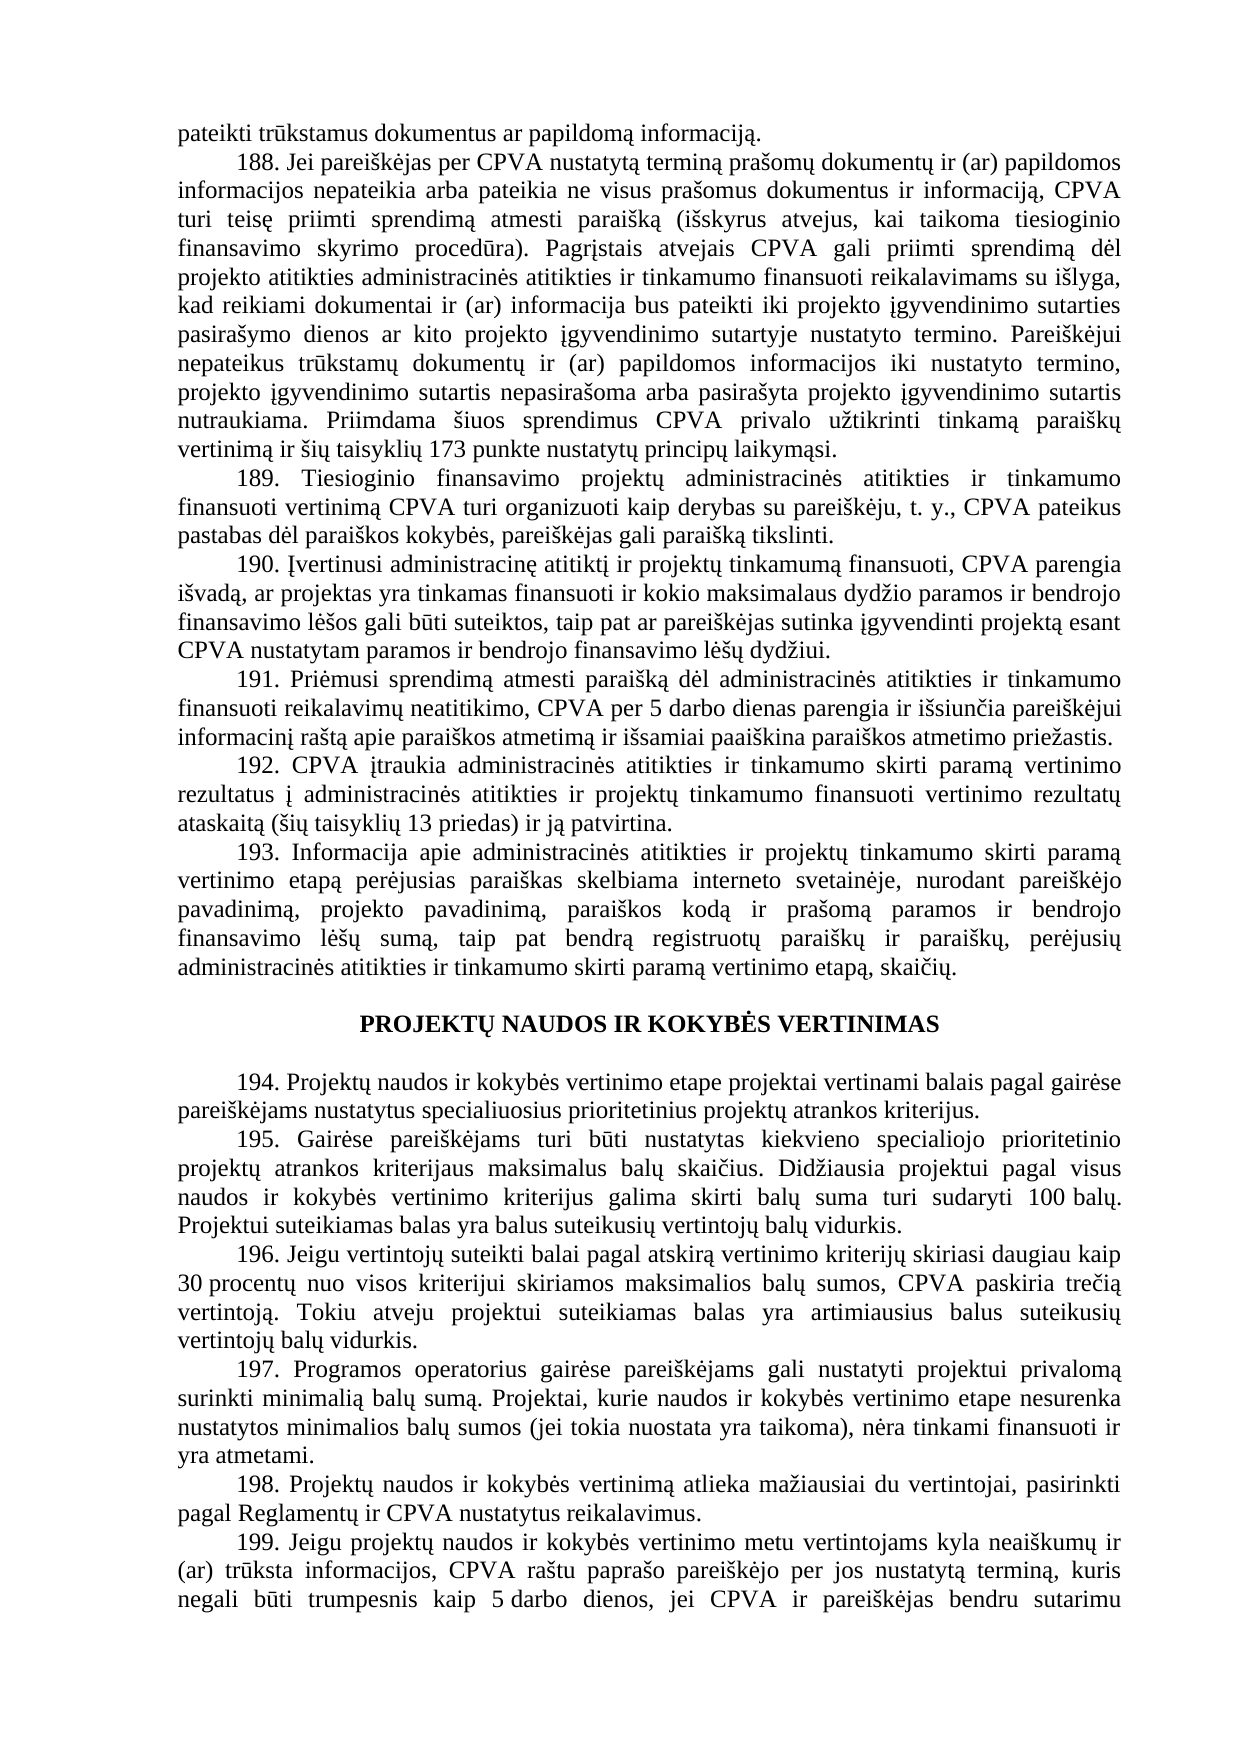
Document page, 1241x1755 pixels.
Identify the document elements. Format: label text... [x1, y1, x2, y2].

text pateikti trūkstamus dokumentus ar papildomą informaciją. [177, 118, 1122, 147]
text 198. Projektų naudos ir kokybės vertinimą atlieka mažiausiai du vertintojai, pasirinkti pagal Reglamentų ir CPVA nustatytus reikalavimus. [177, 1469, 1122, 1527]
text 188. Jei pareiškėjas per CPVA nustatytą terminą prašomų dokumentų ir (ar) papildomos informacijos nepateikia arba pateikia ne visus prašomus dokumentus ir informaciją, CPVA turi teisę priimti sprendimą atmesti paraišką (išskyrus atvejus, kai taikoma tiesioginio finansavimo skyrimo procedūra). Pagrįstais atvejais CPVA gali priimti sprendimą dėl projekto atitikties administracinės atitikties ir tinkamumo finansuoti reikalavimams su išlyga, kad reikiami dokumentai ir (ar) informacija bus pateikti iki projekto įgyvendinimo sutarties pasirašymo dienos ar kito projekto įgyvendinimo sutartyje nustatyto termino. Pareiškėjui nepateikus trūkstamų dokumentų ir (ar) papildomos informacijos iki nustatyto termino, projekto įgyvendinimo sutartis nepasirašoma arba pasirašyta projekto įgyvendinimo sutartis nutraukiama. Priimdama šiuos sprendimus CPVA privalo užtikrinti tinkamą paraiškų vertinimą ir šių taisyklių 173 punkte nustatytų principų laikymąsi. [177, 147, 1122, 463]
text 197. Programos operatorius gairėse pareiškėjams gali nustatyti projektui privalomą surinkti minimalią balų sumą. Projektai, kurie naudos ir kokybės vertinimo etape nesurenka nustatytos minimalios balų sumos (jei tokia nuostata yra taikoma), nėra tinkami finansuoti ir yra atmetami. [177, 1354, 1122, 1469]
text 194. Projektų naudos ir kokybės vertinimo etape projektai vertinami balais pagal gairėse pareiškėjams nustatytus specialiuosius prioritetinius projektų atrankos kriterijus. [177, 1067, 1122, 1124]
text PROJEKTŲ NAUDOS IR KOKYBĖS VERTINIMAS [177, 1009, 1122, 1038]
text 190. Įvertinusi administracinę atitiktį ir projektų tinkamumą finansuoti, CPVA parengia išvadą, ar projektas yra tinkamas finansuoti ir kokio maksimalaus dydžio paramos ir bendrojo finansavimo lėšos gali būti suteiktos, taip pat ar pareiškėjas sutinka įgyvendinti projektą esant CPVA nustatytam paramos ir bendrojo finansavimo lėšų dydžiui. [177, 549, 1122, 664]
text 196. Jeigu vertintojų suteikti balai pagal atskirą vertinimo kriterijų skiriasi daugiau kaip 30 procentų nuo visos kriterijui skiriamos maksimalios balų sumos, CPVA paskiria trečią vertintoją. Tokiu atveju projektui suteikiamas balas yra artimiausius balus suteikusių vertintojų balų vidurkis. [177, 1239, 1122, 1354]
text 189. Tiesioginio finansavimo projektų administracinės atitikties ir tinkamumo finansuoti vertinimą CPVA turi organizuoti kaip derybas su pareiškėju, t. y., CPVA pateikus pastabas dėl paraiškos kokybės, pareiškėjas gali paraišką tikslinti. [177, 463, 1122, 549]
text 195. Gairėse pareiškėjams turi būti nustatytas kiekvieno specialiojo prioritetinio projektų atrankos kriterijaus maksimalus balų skaičius. Didžiausia projektui pagal visus naudos ir kokybės vertinimo kriterijus galima skirti balų suma turi sudaryti 100 balų. Projektui suteikiamas balas yra balus suteikusių vertintojų balų vidurkis. [177, 1124, 1122, 1239]
text 193. Informacija apie administracinės atitikties ir projektų tinkamumo skirti paramą vertinimo etapą perėjusias paraiškas skelbiama interneto svetainėje, nurodant pareiškėjo pavadinimą, projekto pavadinimą, paraiškos kodą ir prašomą paramos ir bendrojo finansavimo lėšų sumą, taip pat bendrą registruotų paraiškų ir paraiškų, perėjusių administracinės atitikties ir tinkamumo skirti paramą vertinimo etapą, skaičių. [177, 837, 1122, 981]
text 191. Priėmusi sprendimą atmesti paraišką dėl administracinės atitikties ir tinkamumo finansuoti reikalavimų neatitikimo, CPVA per 5 darbo dienas parengia ir išsiunčia pareiškėjui informacinį raštą apie paraiškos atmetimą ir išsamiai paaiškina paraiškos atmetimo priežastis. [177, 664, 1122, 751]
text 192. CPVA įtraukia administracinės atitikties ir tinkamumo skirti paramą vertinimo rezultatus į administracinės atitikties ir projektų tinkamumo finansuoti vertinimo rezultatų ataskaitą (šių taisyklių 13 priedas) ir ją patvirtina. [177, 751, 1122, 837]
text 199. Jeigu projektų naudos ir kokybės vertinimo metu vertintojams kyla neaiškumų ir (ar) trūksta informacijos, CPVA raštu paprašo pareiškėjo per jos nustatytą terminą, kuris negali būti trumpesnis kaip 5 darbo dienos, jei CPVA ir pareiškėjas bendru sutarimu [177, 1527, 1122, 1613]
